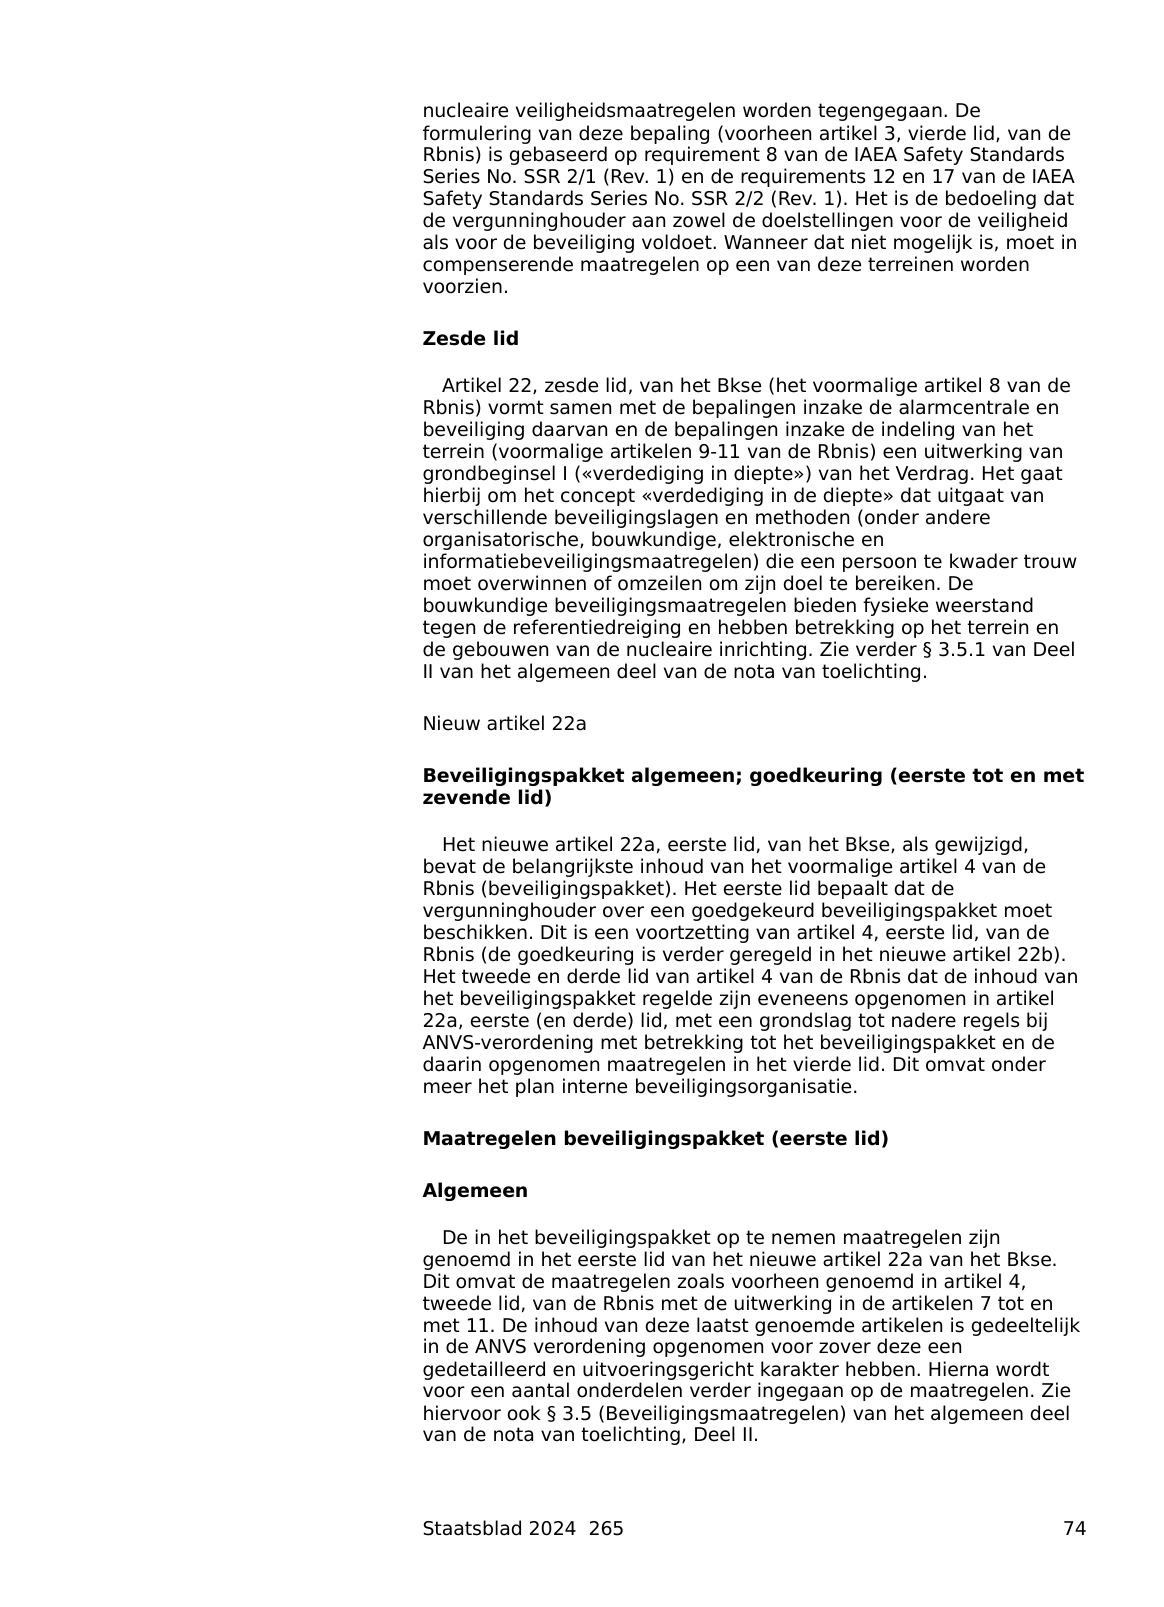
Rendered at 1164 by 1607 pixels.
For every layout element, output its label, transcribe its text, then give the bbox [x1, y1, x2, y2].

text Artikel 22, zesde lid, van het Bkse (het voormalige artikel 8 van de Rbnis) vormt samen met de bepalingen inzake de alarmcentrale en beveiliging daarvan en de bepalingen inzake de indeling van het terrein (voormalige artikelen 9-11 van de Rbnis) een uitwerking van grondbeginsel I («verdediging in diepte») van het Verdrag. Het gaat hierbij om het concept «verdediging in de diepte» dat uitgaat van verschillende beveiligingslagen en methoden (onder andere organisatorische, bouwkundige, elektronische en informatiebeveiligingsmaatregelen) die een persoon te kwader trouw moet overwinnen of omzeilen om zijn doel te bereiken. De bouwkundige beveiligingsmaatregelen bieden fysieke weerstand tegen de referentiedreiging en hebben betrekking op het terrein en de gebouwen van de nucleaire inrichting. Zie verder § 3.5.1 van Deel II van het algemeen deel van de nota van toelichting. [422, 375, 1087, 683]
subtitle Beveiligingspakket algemeen; goedkeuring (eerste tot en met zevende lid) [422, 765, 1087, 809]
subtitle Algemeen [422, 1179, 1087, 1202]
text De in het beveiligingspakket op te nemen maatregelen zijn genoemd in het eerste lid van het nieuwe artikel 22a van het Bkse. Dit omvat de maatregelen zoals voorheen genoemd in artikel 4, tweede lid, van de Rbnis met de uitwerking in de artikelen 7 tot en met 11. De inhoud van deze laatst genoemde artikelen is gedeeltelijk in de ANVS verordening opgenomen voor zover deze een gedetailleerd en uitvoeringsgericht karakter hebben. Hierna wordt voor een aantal onderdelen verder ingegaan op de maatregelen. Zie hiervoor ook § 3.5 (Beveiligingsmaatregelen) van het algemeen deel van de nota van toelichting, Deel II. [422, 1227, 1087, 1446]
subtitle Nieuw artikel 22a [422, 713, 1087, 735]
subtitle Zesde lid [422, 328, 1087, 350]
subtitle Maatregelen beveiligingspakket (eerste lid) [422, 1128, 1087, 1149]
text Het nieuwe artikel 22a, eerste lid, van het Bkse, als gewijzigd, bevat de belangrijkste inhoud van het voormalige artikel 4 van de Rbnis (beveiligingspakket). Het eerste lid bepaalt dat de vergunninghouder over een goedgekeurd beveiligingspakket moet beschikken. Dit is een voortzetting van artikel 4, eerste lid, van de Rbnis (de goedkeuring is verder geregeld in het nieuwe artikel 22b). Het tweede en derde lid van artikel 4 van de Rbnis dat de inhoud van het beveiligingspakket regelde zijn eveneens opgenomen in artikel 22a, eerste (en derde) lid, met een grondslag tot nadere regels bij ANVS-verordening met betrekking tot het beveiligingspakket en de daarin opgenomen maatregelen in het vierde lid. Dit omvat onder meer het plan interne beveiligingsorganisatie. [422, 834, 1087, 1098]
text nucleaire veiligheidsmaatregelen worden tegengegaan. De formulering van deze bepaling (voorheen artikel 3, vierde lid, van de Rbnis) is gebaseerd op requirement 8 van de IAEA Safety Standards Series No. SSR 2/1 (Rev. 1) en de requirements 12 en 17 van de IAEA Safety Standards Series No. SSR 2/2 (Rev. 1). Het is de bedoeling dat de vergunninghouder aan zowel de doelstellingen voor de veiligheid als voor de beveiliging voldoet. Wanneer dat niet mogelijk is, moet in compenserende maatregelen op een van deze terreinen worden voorzien. [422, 100, 1087, 298]
